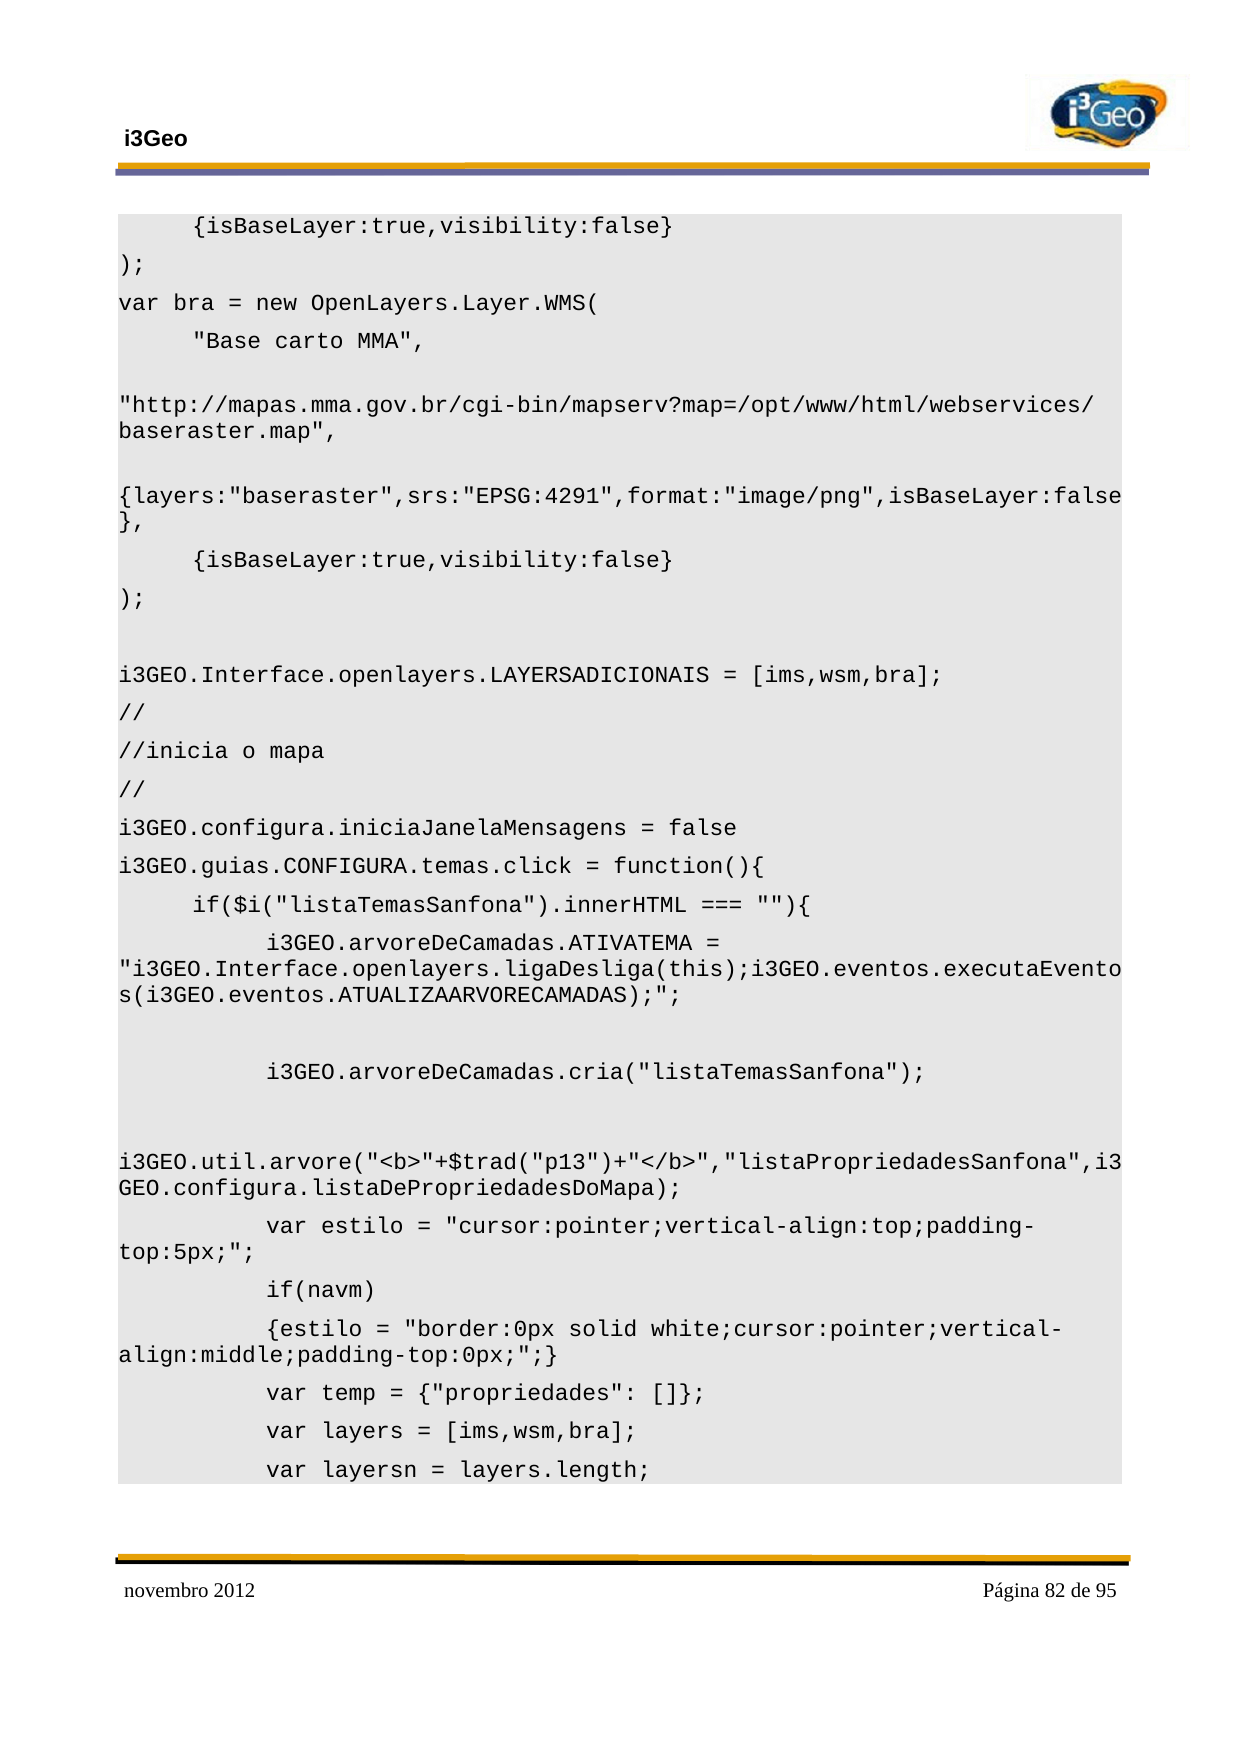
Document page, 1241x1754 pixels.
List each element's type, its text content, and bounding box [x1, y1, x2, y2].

text i3GEO.Interface.openlayers.LAYERSADICIONAIS = [ims,wsm,bra]; [118, 663, 1122, 689]
text {estilo = "border:0px solid white;cursor:pointer;vertical-align:middle;padding-top:0px;";} [118, 1317, 1122, 1369]
text if($i("listaTemasSanfona").innerHTML === ""){ [118, 893, 1122, 919]
picture [1025, 74, 1191, 151]
text var layersn = layers.length; [118, 1458, 1122, 1484]
text {isBaseLayer:true,visibility:false} [118, 214, 1122, 240]
text {layers:"baseraster",srs:"EPSG:4291",format:"image/png",isBaseLayer:false}, [118, 458, 1122, 536]
text i3GEO.util.arvore("<b>"+$trad("p13")+"</b>","listaPropriedadesSanfona",i3GEO.configura.listaDePropriedadesDoMapa); [118, 1098, 1122, 1202]
text // [118, 778, 1122, 804]
text var layers = [ims,wsm,bra]; [118, 1420, 1122, 1446]
text ); [118, 253, 1122, 279]
text {isBaseLayer:true,visibility:false} [118, 548, 1122, 574]
text i3GEO.arvoreDeCamadas.ATIVATEMA = "i3GEO.Interface.openlayers.ligaDesliga(this);i3GEO.eventos.executaEventos(i3GEO.eventos.ATUALIZAARVORECAMADAS);"; [118, 932, 1122, 1009]
text "http://mapas.mma.gov.br/cgi-bin/mapserv?map=/opt/www/html/webservices/baseraster.map", [118, 368, 1122, 446]
text i3GEO.arvoreDeCamadas.cria("listaTemasSanfona"); [118, 1060, 1122, 1086]
text // [118, 702, 1122, 727]
text var temp = {"propriedades": []}; [118, 1381, 1122, 1407]
text ); [118, 587, 1122, 612]
text var estilo = "cursor:pointer;vertical-align:top;padding-top:5px;"; [118, 1214, 1122, 1266]
text var bra = new OpenLayers.Layer.WMS( [118, 291, 1122, 317]
text if(navm) [118, 1279, 1122, 1305]
text i3GEO.configura.iniciaJanelaMensagens = false [118, 817, 1122, 842]
text "Base carto MMA", [118, 329, 1122, 355]
text //inicia o mapa [118, 740, 1122, 766]
text i3GEO.guias.CONFIGURA.temas.click = function(){ [118, 855, 1122, 881]
